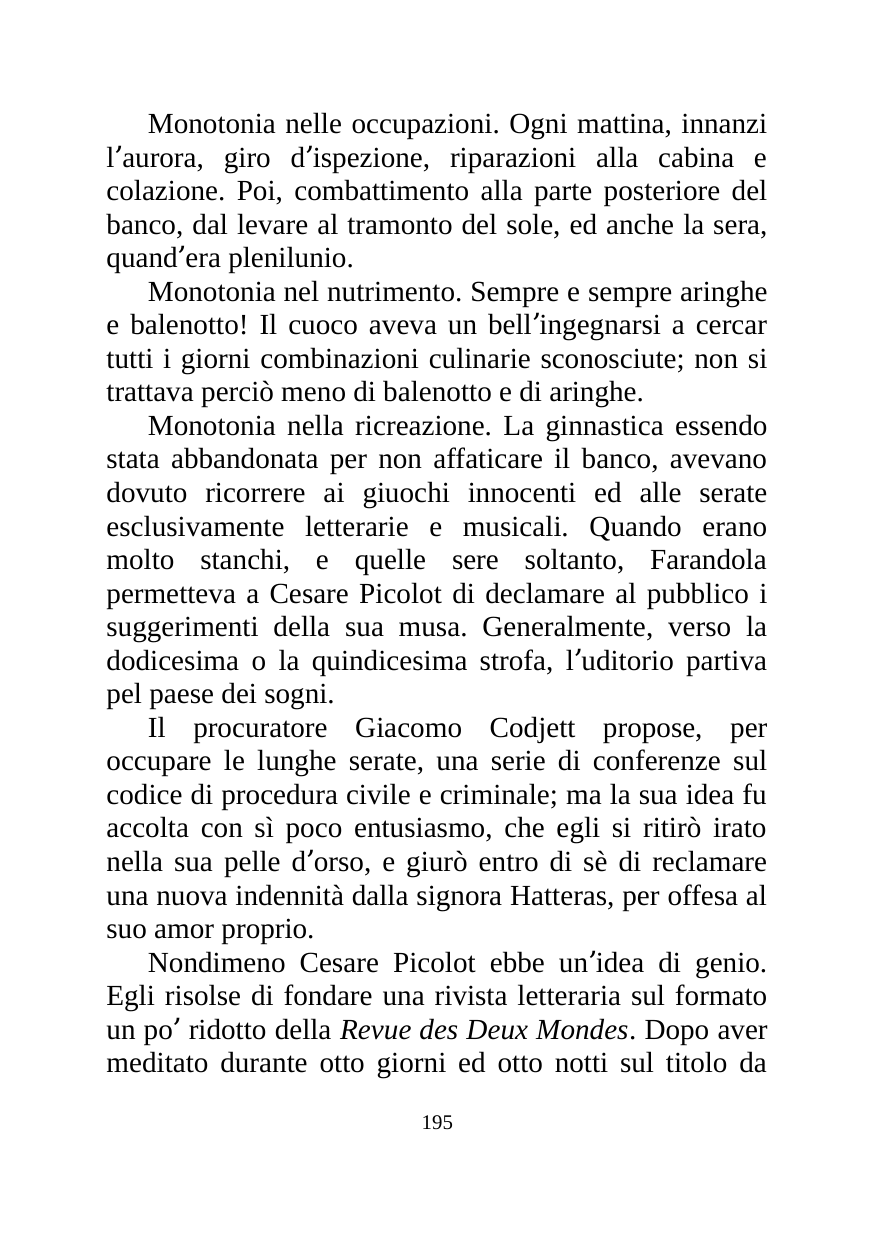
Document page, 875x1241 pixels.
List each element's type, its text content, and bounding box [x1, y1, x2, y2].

text Monotonia nel nutrimento. Sempre e sempre aringhe e balenotto! Il cuoco aveva un bell՚ingegnarsi a cercar tutti i giorni combinazioni culinarie sconosciute; non si trattava perciò meno di balenotto e di aringhe. [106, 274, 768, 408]
text Il procuratore Giacomo Codjett propose, per occupare le lunghe serate, una serie di conferenze sul codice di procedura civile e criminale; ma la sua idea fu accolta con sì poco entusiasmo, che egli si ritirò irato nella sua pelle d՚orso, e giurò entro di sè di reclamare una nuova indennità dalla signora Hatteras, per offesa al suo amor proprio. [106, 710, 768, 945]
text Monotonia nelle occupazioni. Ogni mattina, innanzi l՚aurora, giro d՚ispezione, riparazioni alla cabina e colazione. Poi, combattimento alla parte posteriore del banco, dal levare al tramonto del sole, ed anche la sera, quand՚era plenilunio. [106, 106, 768, 274]
text Monotonia nella ricreazione. La ginnastica essendo stata abbandonata per non affaticare il banco, avevano dovuto ricorrere ai giuochi innocenti ed alle serate esclusivamente letterarie e musicali. Quando erano molto stanchi, e quelle sere soltanto, Farandola permetteva a Cesare Picolot di declamare al pubblico i suggerimenti della sua musa. Generalmente, verso la dodicesima o la quindicesima strofa, l՚uditorio partiva pel paese dei sogni. [106, 408, 768, 710]
text Nondimeno Cesare Picolot ebbe un՚idea di genio. Egli risolse di fondare una rivista letteraria sul formato un po՚ ridotto della Revue des Deux Mondes. Dopo aver meditato durante otto giorni ed otto notti sul titolo da [106, 945, 768, 1079]
